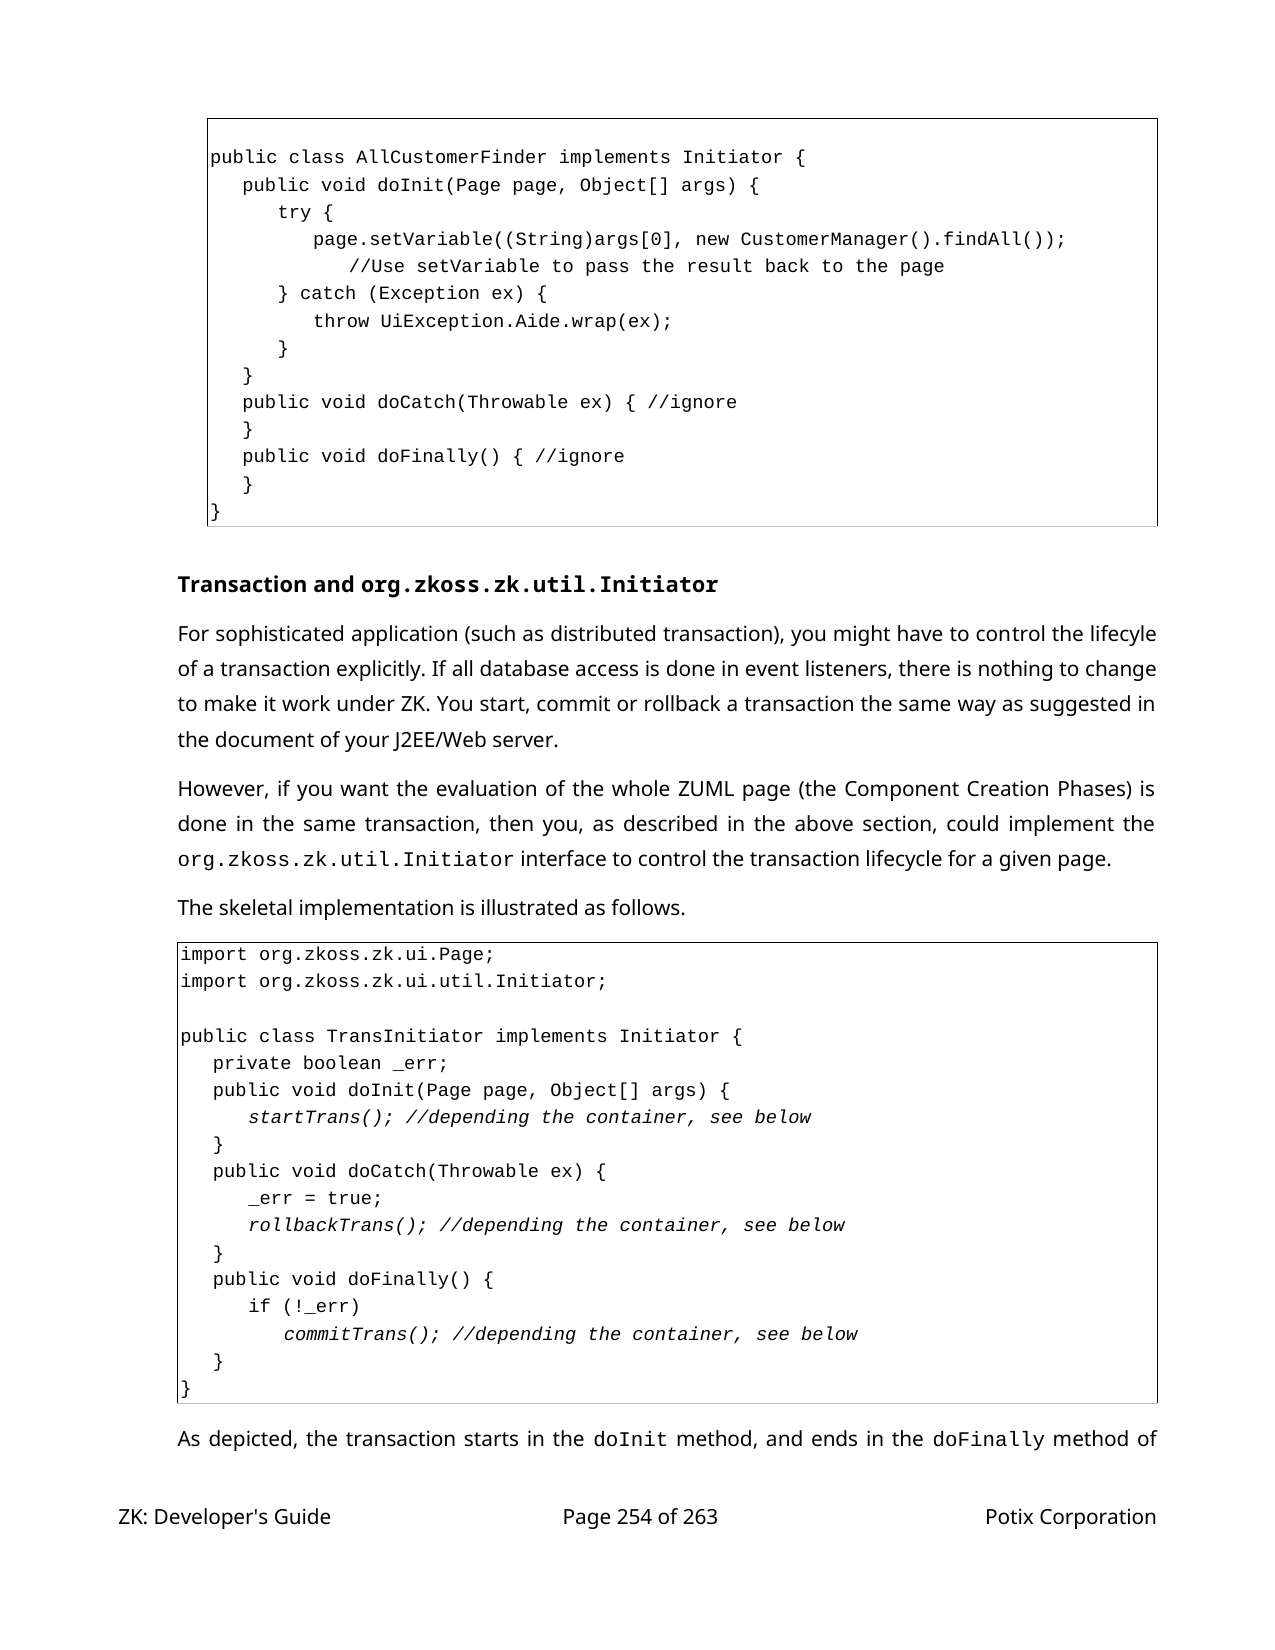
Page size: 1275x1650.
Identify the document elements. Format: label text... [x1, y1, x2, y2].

text } [208, 363, 1157, 387]
text commitTrans(); //depending the container, see below [178, 1321, 1157, 1346]
text startTrans(); //depending the container, see below [178, 1104, 1157, 1129]
text } [208, 472, 1157, 496]
text } public void doFinally() { [178, 1241, 1157, 1291]
text public class AllCustomerFinder implements Initiator { [208, 145, 1157, 169]
text private boolean _err; public void doInit(Page page, Object[] args) { [178, 1051, 1157, 1102]
text The skeletal implementation is illustrated as follows. [177, 893, 1157, 921]
text public class TransInitiator implements Initiator { [178, 1024, 1157, 1048]
text _err = true; [178, 1186, 1157, 1210]
text public void doFinally() { //ignore [208, 444, 1157, 469]
text } [178, 1376, 1157, 1403]
text However, if you want the evaluation of the whole ZUML page (the Component Creation Phases) is done in the same transaction, then you, as described in the above section, could implement the org.zkoss.zk.util.Initiator interface to control the transaction lifecycle for a given page. [177, 774, 1157, 873]
text try { [208, 200, 1157, 224]
text page.setVariable((String)args[0], new CustomerManager().findAll()); [208, 227, 1157, 251]
text } [208, 417, 1157, 441]
text } [178, 1132, 1157, 1156]
text } [178, 1349, 1157, 1373]
text public void doCatch(Throwable ex) { //ignore [208, 390, 1157, 414]
text } catch (Exception ex) { [208, 281, 1157, 306]
text As depicted, the transaction starts in the doInit method, and ends in the doFinally method of [177, 1424, 1157, 1452]
text import org.zkoss.zk.ui.util.Initiator; [178, 969, 1157, 993]
text //Use setVariable to pass the result back to the page [208, 254, 1157, 278]
text throw UiException.Aide.wrap(ex); [208, 308, 1157, 333]
text public void doCatch(Throwable ex) { [178, 1159, 1157, 1183]
text public void doInit(Page page, Object[] args) { [208, 172, 1157, 197]
text rollbackTrans(); //depending the container, see below [178, 1213, 1157, 1238]
text For sophisticated application (such as distributed transaction), you might have to control the lifecyle of a transaction explicitly. If all database access is done in event listeners, there is nothing to change to make it work under ZK. You start, commit or rollback a transaction the same way as suggested in the document of your J2EE/Web server. [177, 619, 1157, 753]
text if (!_err) [178, 1294, 1157, 1318]
text } [208, 336, 1157, 360]
subtitle Transaction and org.zkoss.zk.util.Initiator [177, 568, 1157, 598]
text import org.zkoss.zk.ui.Page; [178, 943, 1157, 966]
text } [208, 499, 1157, 526]
